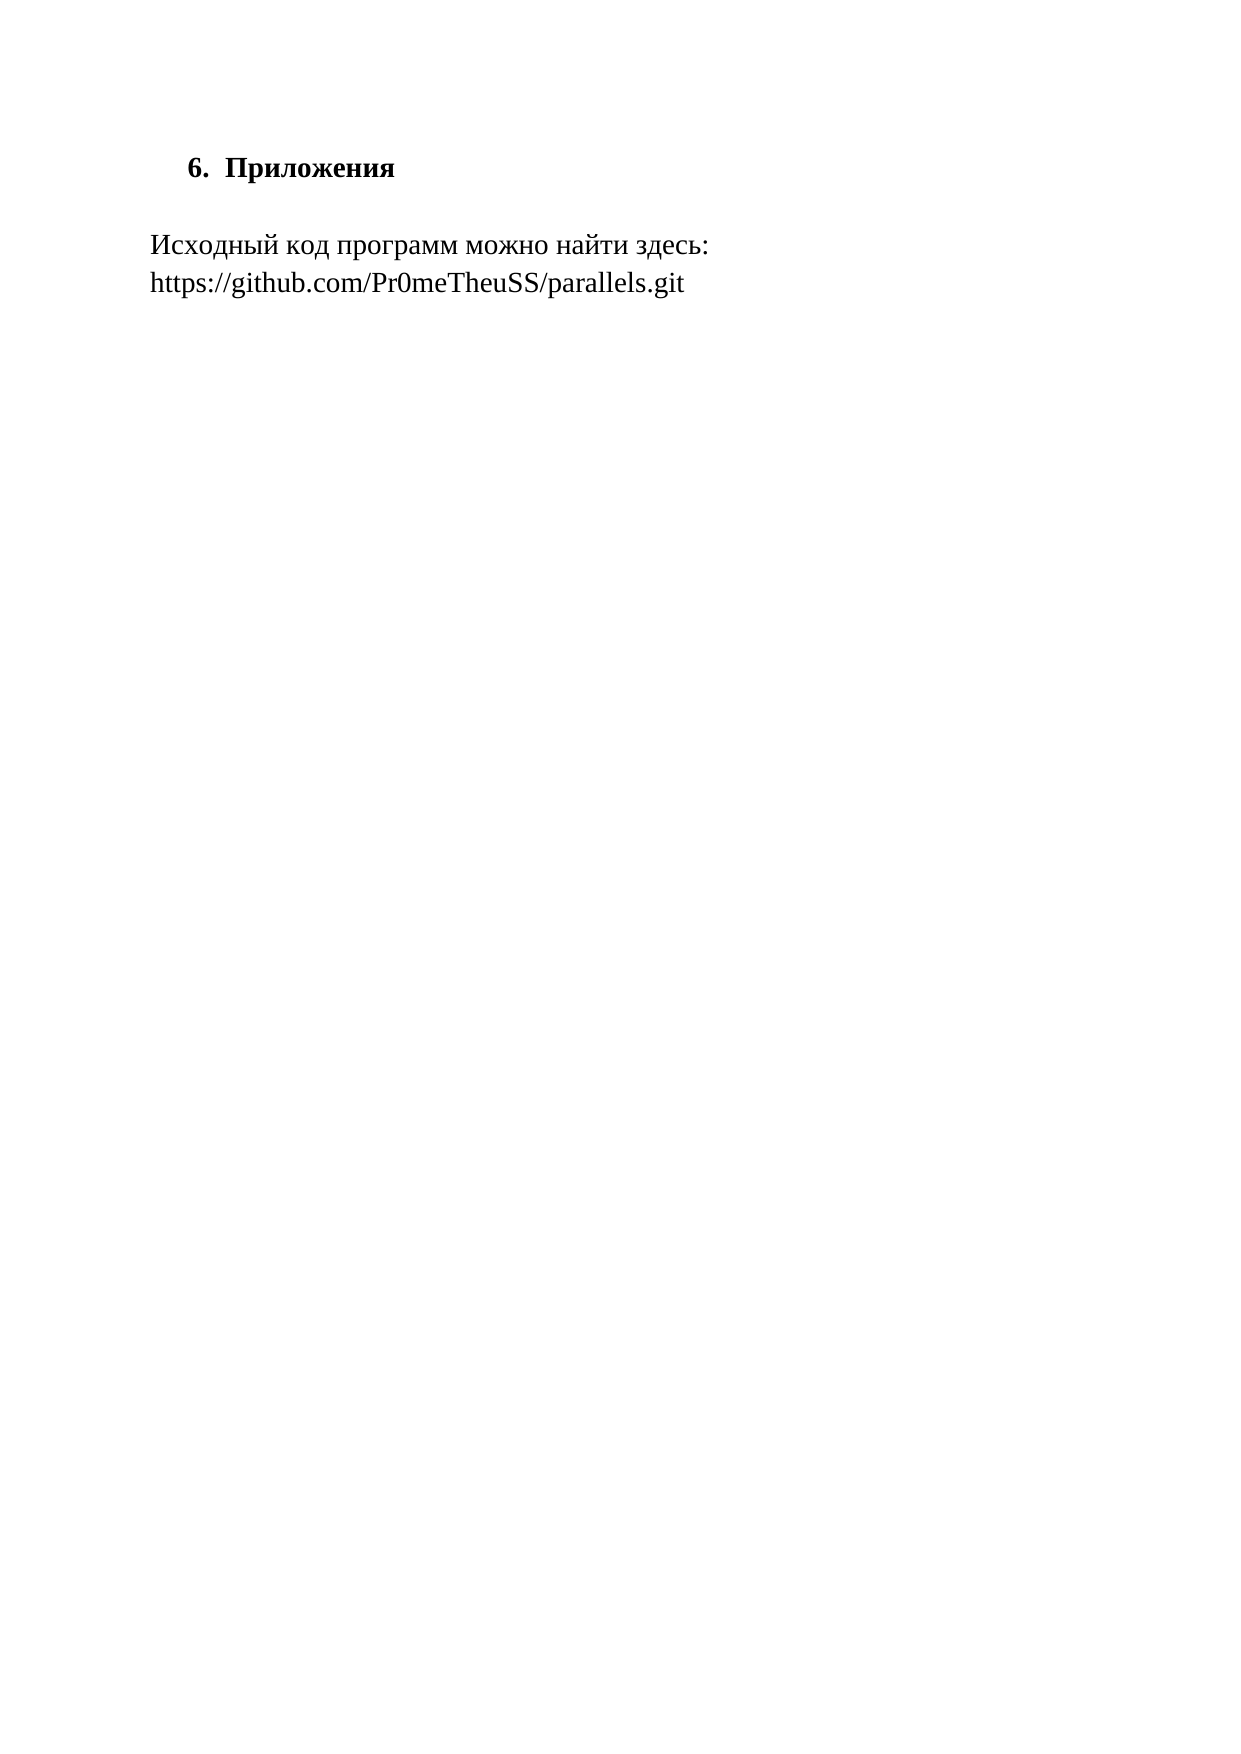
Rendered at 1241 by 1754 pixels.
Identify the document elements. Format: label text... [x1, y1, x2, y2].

text Исходный код программ можно найти здесь: [150, 227, 1168, 261]
list Приложения [187, 150, 1168, 183]
text https://github.com/Pr0meTheuSS/parallels.git [150, 266, 1168, 299]
